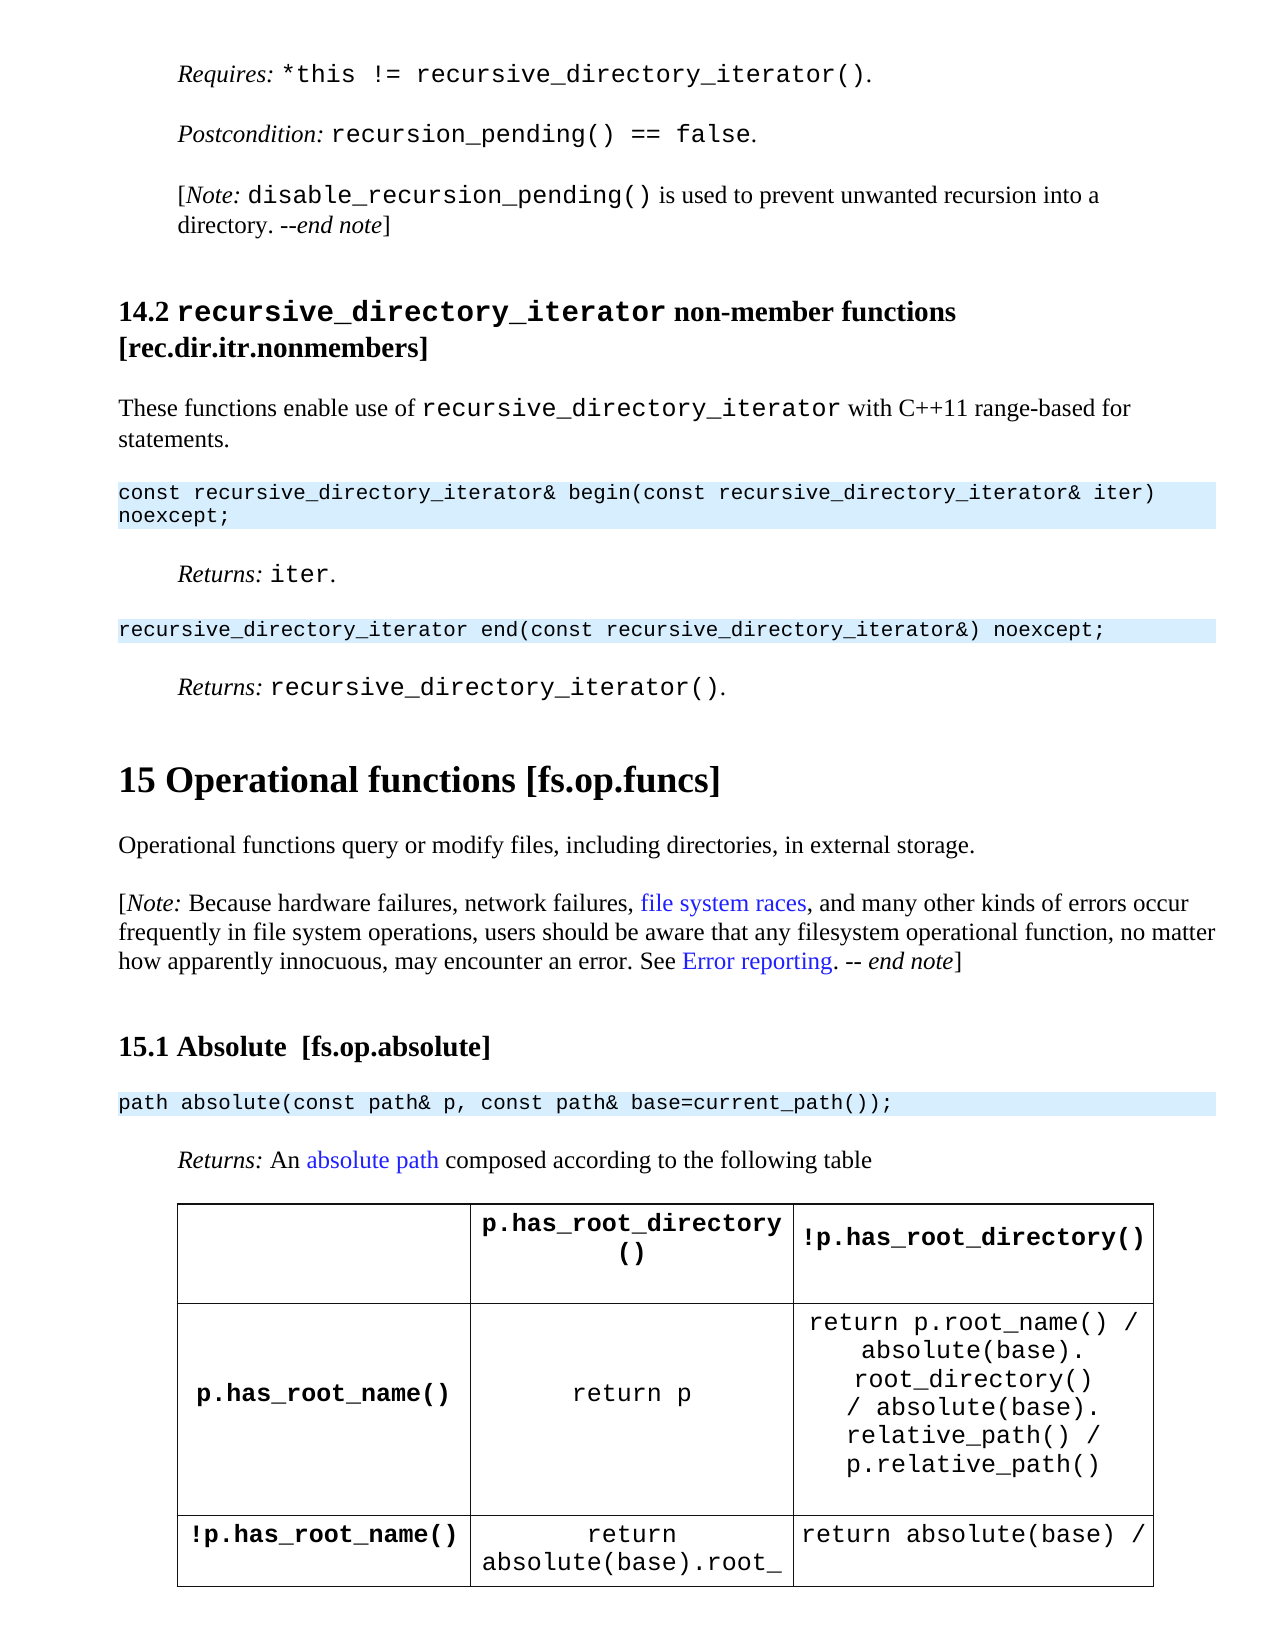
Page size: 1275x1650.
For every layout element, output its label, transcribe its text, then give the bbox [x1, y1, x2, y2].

text Returns: An absolute path composed according to the following table [177, 1145, 1157, 1174]
text Returns: iter. [177, 559, 1157, 589]
text [Note: disable_recursion_pending() is used to prevent unwanted recursion into a directory. --end note] [177, 180, 1157, 239]
text const recursive_directory_iterator& begin(const recursive_directory_iterator& iter) noexcept; [118, 482, 1216, 529]
table_header [178, 1205, 470, 1303]
text Returns: recursive_directory_iterator(). [177, 672, 1157, 703]
table_cell p.has_root_name() [178, 1304, 470, 1515]
table_cell return p.root_name() / absolute(base). root_directory() / absolute(base). relative_path() / p.relative_path() [794, 1304, 1153, 1515]
text These functions enable use of recursive_directory_iterator with C++11 range-based for statements. [118, 393, 1216, 452]
subtitle 14.2 recursive_directory_iterator non-member functions [rec.dir.itr.nonmembers] [118, 294, 1216, 363]
table_cell return absolute(base) / [794, 1516, 1153, 1586]
text Requires: *this != recursive_directory_iterator(). [177, 59, 1157, 90]
text path absolute(const path& p, const path& base=current_path()); [118, 1092, 1216, 1116]
text Operational functions query or modify files, including directories, in external storage. [118, 830, 1216, 859]
table_header p.has_root_directory() [471, 1205, 793, 1303]
table_cell return absolute(base).root_ [471, 1516, 793, 1586]
subtitle 15 Operational functions [fs.op.funcs] [118, 757, 1216, 801]
table_cell return p [471, 1304, 793, 1515]
text recursive_directory_iterator end(const recursive_directory_iterator&) noexcept; [118, 619, 1216, 643]
subtitle 15.1 Absolute [fs.op.absolute] [118, 1029, 1216, 1062]
text Postcondition: recursion_pending() == false. [177, 119, 1157, 150]
table_header !p.has_root_directory() [794, 1205, 1153, 1303]
table_cell !p.has_root_name() [178, 1516, 470, 1586]
text [Note: Because hardware failures, network failures, file system races, and many other kinds of errors occur frequently in file system operations, users should be aware that any filesystem operational function, no matter how apparently innocuous, may encounter an error. See Error reporting. -- end note] [118, 888, 1216, 974]
